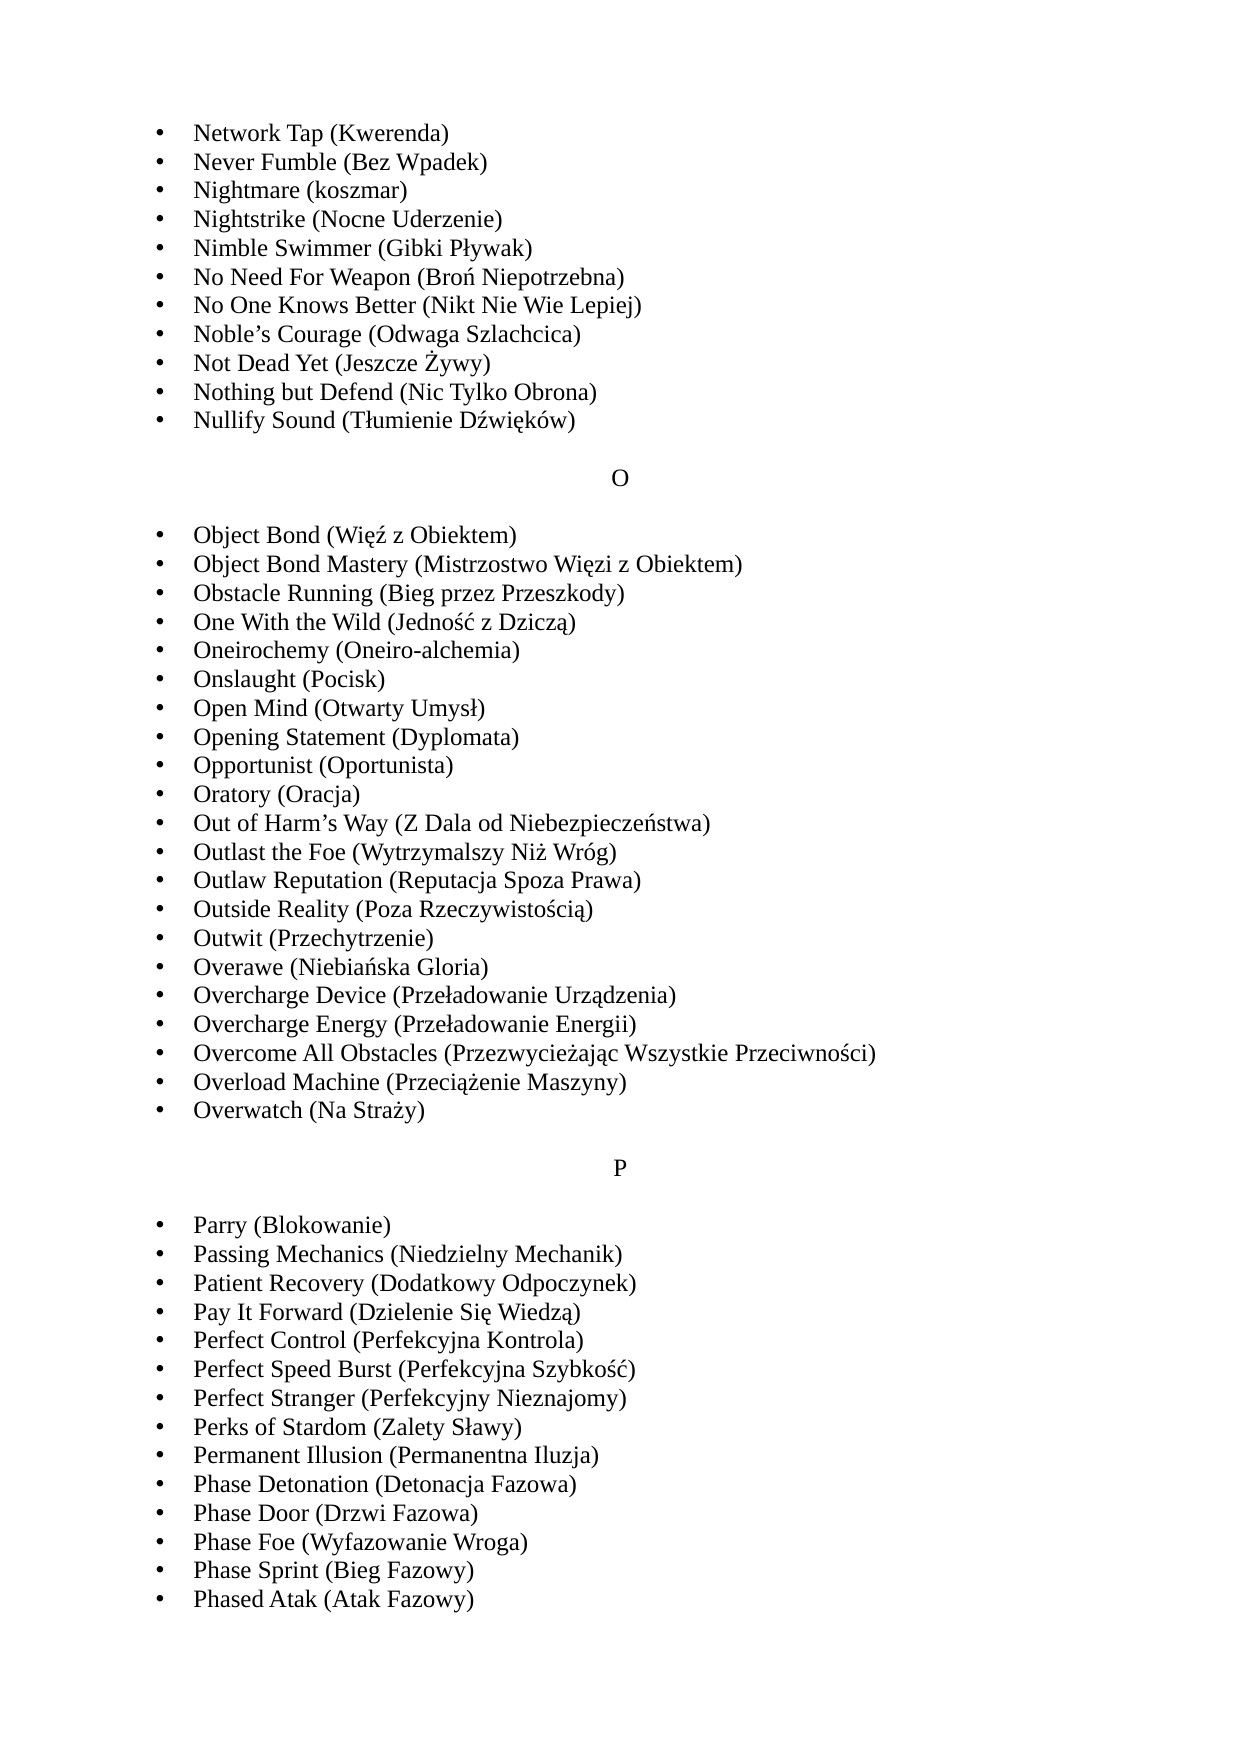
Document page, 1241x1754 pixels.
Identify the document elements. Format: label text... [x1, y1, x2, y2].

text O [118, 463, 1122, 492]
list Passing Mechanics (Niedzielny Mechanik) [156, 1239, 1122, 1268]
list Phase Door (Drzwi Fazowa) [156, 1498, 1122, 1527]
list Permanent Illusion (Permanentna Iluzja) [156, 1441, 1122, 1469]
list Phase Detonation (Detonacja Fazowa) [156, 1469, 1122, 1498]
list Not Dead Yet (Jeszcze Żywy) [156, 348, 1122, 377]
list No Need For Weapon (Broń Niepotrzebna) [156, 262, 1122, 291]
list Outwit (Przechytrzenie) [156, 923, 1122, 952]
list Perks of Stardom (Zalety Sławy) [156, 1412, 1122, 1441]
list Opening Statement (Dyplomata) [156, 722, 1122, 751]
list Nothing but Defend (Nic Tylko Obrona) [156, 377, 1122, 406]
list Patient Recovery (Dodatkowy Odpoczynek) [156, 1268, 1122, 1297]
list Nullify Sound (Tłumienie Dźwięków) [156, 406, 1122, 434]
list Open Mind (Otwarty Umysł) [156, 693, 1122, 722]
list One With the Wild (Jedność z Dziczą) [156, 607, 1122, 636]
list Obstacle Running (Bieg przez Przeszkody) [156, 578, 1122, 607]
list Overcome All Obstacles (Przezwycieżając Wszystkie Przeciwności) [156, 1038, 1122, 1067]
list Nimble Swimmer (Gibki Pływak) [156, 233, 1122, 262]
list Out of Harm’s Way (Z Dala od Niebezpieczeństwa) [156, 808, 1122, 837]
list Noble’s Courage (Odwaga Szlachcica) [156, 319, 1122, 348]
list Nightmare (koszmar) [156, 176, 1122, 204]
list Oneirochemy (Oneiro-alchemia) [156, 636, 1122, 664]
list Phased Atak (Atak Fazowy) [156, 1584, 1122, 1613]
list Phase Foe (Wyfazowanie Wroga) [156, 1527, 1122, 1556]
list Object Bond (Więź z Obiektem) [156, 521, 1122, 549]
list Overload Machine (Przeciążenie Maszyny) [156, 1067, 1122, 1096]
list Oratory (Oracja) [156, 779, 1122, 808]
text P [118, 1153, 1122, 1182]
list Nightstrike (Nocne Uderzenie) [156, 204, 1122, 233]
list Onslaught (Pocisk) [156, 664, 1122, 693]
list Overcharge Energy (Przeładowanie Energii) [156, 1009, 1122, 1038]
list Object Bond Mastery (Mistrzostwo Więzi z Obiektem) [156, 549, 1122, 578]
list Outlast the Foe (Wytrzymalszy Niż Wróg) [156, 837, 1122, 866]
list Phase Sprint (Bieg Fazowy) [156, 1556, 1122, 1584]
list Outside Reality (Poza Rzeczywistością) [156, 894, 1122, 923]
list Perfect Control (Perfekcyjna Kontrola) [156, 1326, 1122, 1354]
list No One Knows Better (Nikt Nie Wie Lepiej) [156, 291, 1122, 319]
list Pay It Forward (Dzielenie Się Wiedzą) [156, 1297, 1122, 1326]
list Opportunist (Oportunista) [156, 751, 1122, 779]
list Overwatch (Na Straży) [156, 1096, 1122, 1124]
list Network Tap (Kwerenda) [156, 118, 1122, 147]
list Perfect Stranger (Perfekcyjny Nieznajomy) [156, 1383, 1122, 1412]
list Outlaw Reputation (Reputacja Spoza Prawa) [156, 866, 1122, 894]
list Parry (Blokowanie) [156, 1211, 1122, 1239]
list Overcharge Device (Przeładowanie Urządzenia) [156, 981, 1122, 1009]
list Never Fumble (Bez Wpadek) [156, 147, 1122, 176]
list Overawe (Niebiańska Gloria) [156, 952, 1122, 981]
list Perfect Speed Burst (Perfekcyjna Szybkość) [156, 1354, 1122, 1383]
